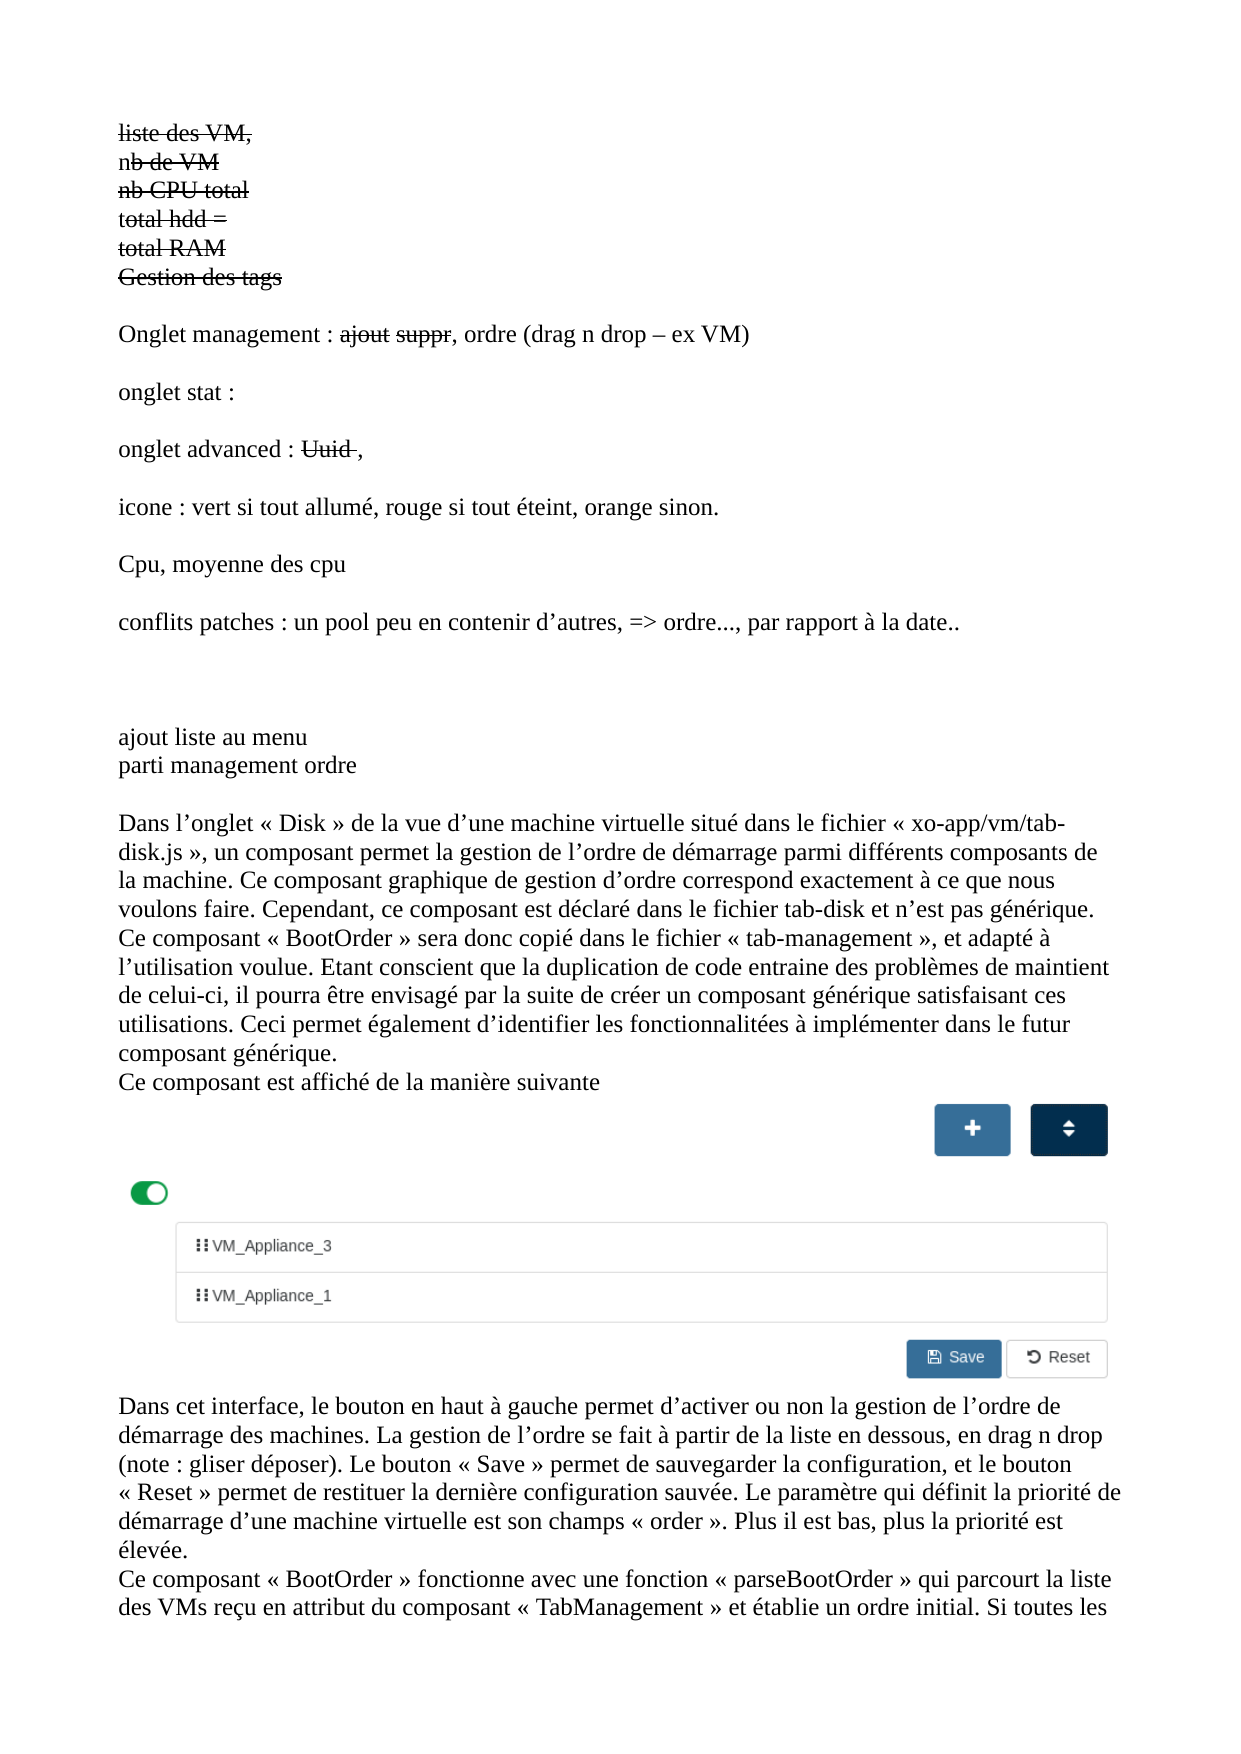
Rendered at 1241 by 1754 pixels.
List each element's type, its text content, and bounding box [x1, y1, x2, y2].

text Gestion des tags [118, 262, 1122, 291]
text Ce composant « BootOrder » fonctionne avec une fonction « parseBootOrder » qui parcourt la liste des VMs reçu en attribut du composant « TabManagement » et établie un ordre initial. Si toutes les [118, 1564, 1122, 1621]
text onglet stat : [118, 377, 1122, 406]
text ajout liste au menu [118, 722, 1122, 751]
text onglet advanced : Uuid , [118, 434, 1122, 463]
picture [123, 1095, 1118, 1392]
text conflits patches : un pool peu en contenir d’autres, => ordre..., par rapport à la date.. [118, 607, 1122, 636]
text liste des VM, [118, 118, 1122, 147]
text Dans cet interface, le bouton en haut à gauche permet d’activer ou non la gestion de l’ordre de démarrage des machines. La gestion de l’ordre se fait à partir de la liste en dessous, en drag n drop (note : gliser déposer). Le bouton « Save » permet de sauvegarder la configuration, et le bouton « Reset » permet de restituer la dernière configuration sauvée. Le paramètre qui définit la priorité de démarrage d’une machine virtuelle est son champs « order ». Plus il est bas, plus la priorité est élevée. [118, 1392, 1122, 1564]
text parti management ordre [118, 751, 1122, 779]
text total RAM [118, 233, 1122, 262]
text total hdd = [118, 204, 1122, 233]
text Cpu, moyenne des cpu [118, 549, 1122, 578]
text Onglet management : ajout suppr, ordre (drag n drop – ex VM) [118, 319, 1122, 348]
text Dans l’onglet « Disk » de la vue d’une machine virtuelle situé dans le fichier « xo-app/vm/tab-disk.js », un composant permet la gestion de l’ordre de démarrage parmi différents composants de la machine. Ce composant graphique de gestion d’ordre correspond exactement à ce que nous voulons faire. Cependant, ce composant est déclaré dans le fichier tab-disk et n’est pas générique. Ce composant « BootOrder » sera donc copié dans le fichier « tab-management », et adapté à l’utilisation voulue. Etant conscient que la duplication de code entraine des problèmes de maintient de celui-ci, il pourra être envisagé par la suite de créer un composant générique satisfaisant ces utilisations. Ceci permet également d’identifier les fonctionnalitées à implémenter dans le futur composant générique. [118, 808, 1122, 1067]
text Ce composant est affiché de la manière suivante [118, 1067, 1122, 1096]
text icone : vert si tout allumé, rouge si tout éteint, orange sinon. [118, 492, 1122, 521]
text nb CPU total [118, 176, 1122, 204]
text nb de VM [118, 147, 1122, 176]
